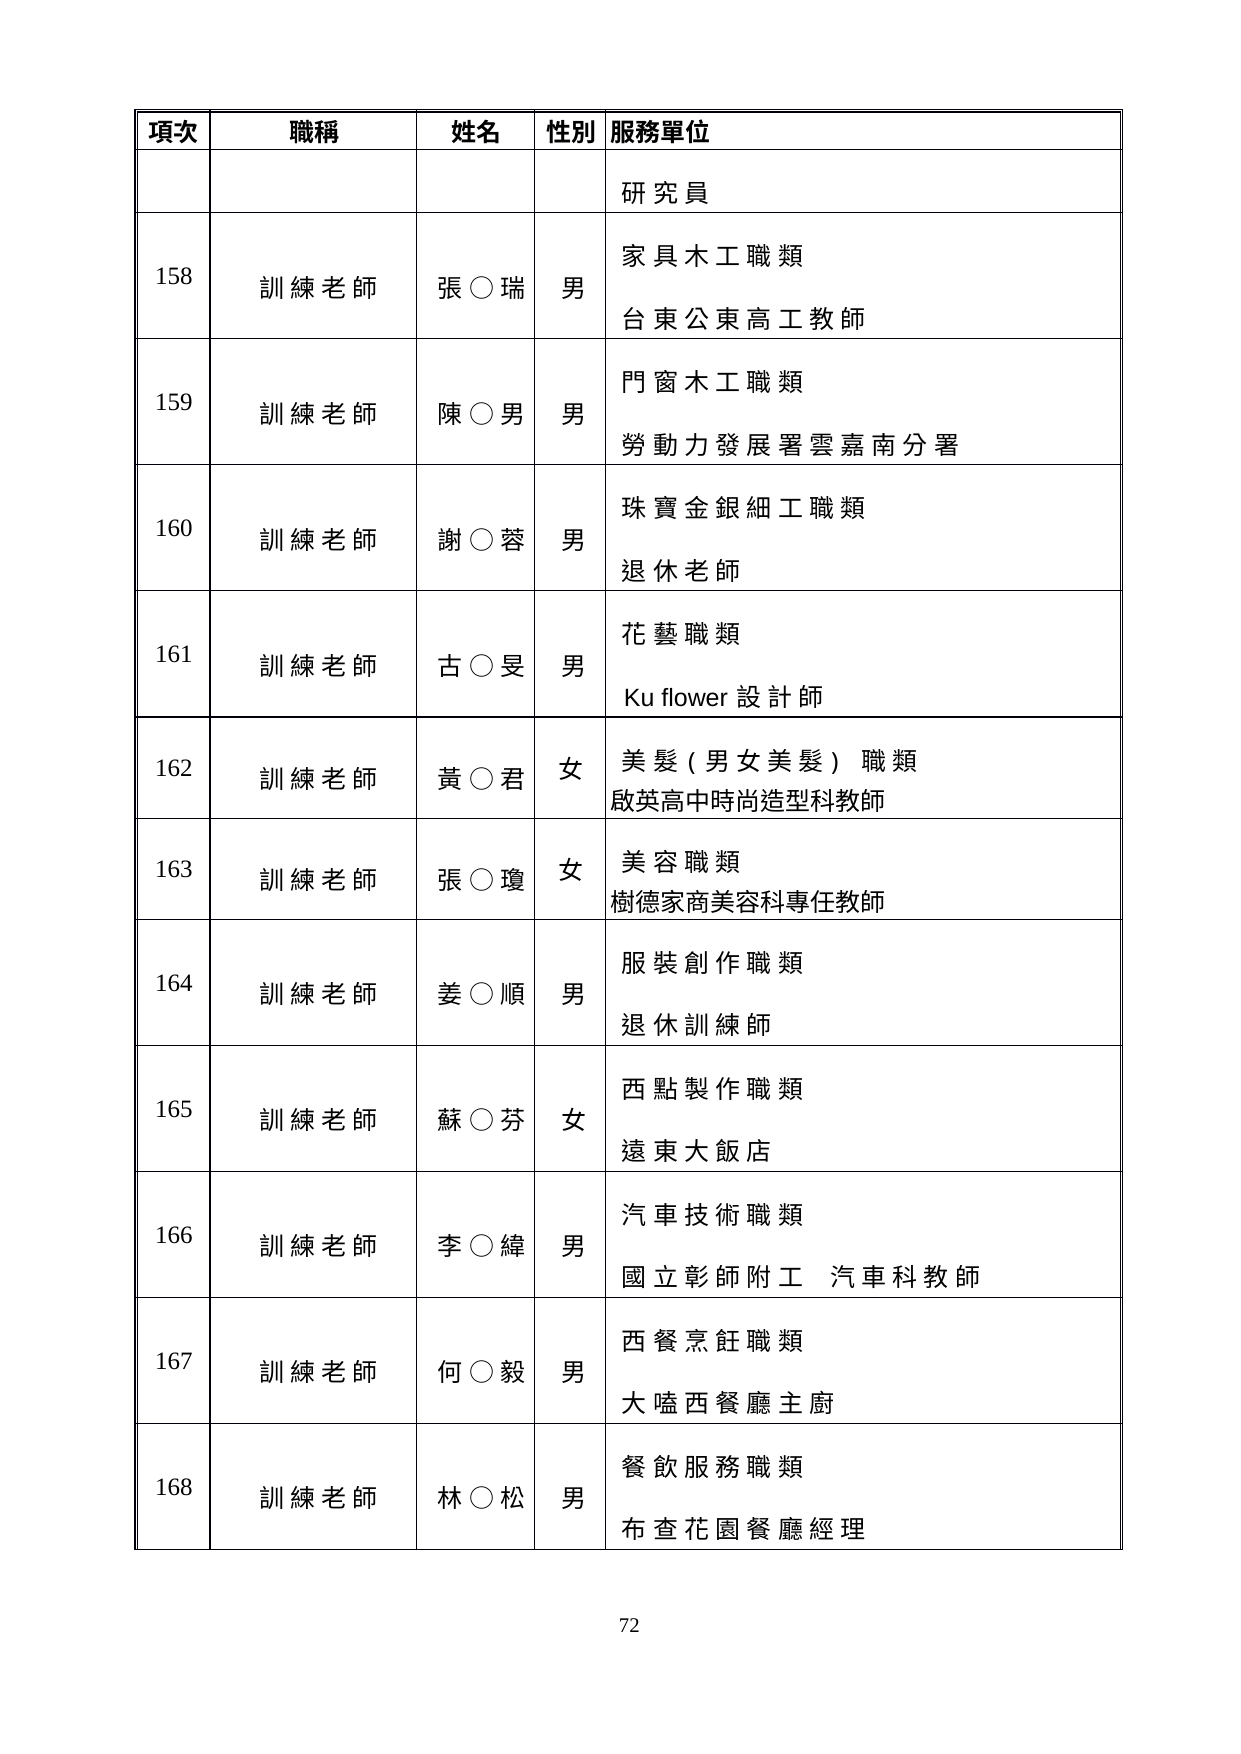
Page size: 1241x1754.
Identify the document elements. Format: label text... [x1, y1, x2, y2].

table_cell 西餐烹飪職類 大嗑西餐廳主廚 [606, 1298, 1120, 1423]
table_header 項次 [138, 113, 209, 149]
table_cell 158 [138, 213, 209, 338]
table_cell 家具木工職類 台東公東高工教師 [606, 213, 1120, 338]
table_cell 美容職類 樹德家商美容科專任教師 [606, 819, 1120, 918]
table_cell 蘇○芬 [417, 1046, 534, 1171]
table_cell 男 [535, 591, 605, 716]
table_cell 李○緯 [417, 1172, 534, 1297]
table_cell 訓練老師 [211, 465, 416, 590]
table_cell 黃○君 [417, 718, 534, 817]
table_cell 林○松 [417, 1424, 534, 1549]
table_cell 姜○順 [417, 920, 534, 1044]
table_cell 訓練老師 [211, 920, 416, 1044]
table_cell 女 [535, 718, 605, 817]
table_cell 訓練老師 [211, 339, 416, 464]
table_cell 162 [138, 718, 209, 817]
table_cell 珠寶金銀細工職類 退休老師 [606, 465, 1120, 590]
table_header 姓名 [417, 113, 534, 149]
table_cell 166 [138, 1172, 209, 1297]
table_header 職稱 [211, 113, 416, 149]
table_cell 西點製作職類 遠東大飯店 [606, 1046, 1120, 1171]
table_cell 訓練老師 [211, 1424, 416, 1549]
table_cell 男 [535, 1298, 605, 1423]
table_cell 張○瑞 [417, 213, 534, 338]
table_cell 美髮(男女美髮) 職類 啟英高中時尚造型科教師 [606, 718, 1120, 817]
table_header 服務單位 [606, 113, 1120, 149]
table_cell 男 [535, 465, 605, 590]
table_cell 謝○蓉 [417, 465, 534, 590]
table_cell 餐飲服務職類 布查花園餐廳經理 [606, 1424, 1120, 1549]
table_cell 訓練老師 [211, 1298, 416, 1423]
table_cell 門窗木工職類 勞動力發展署雲嘉南分署 [606, 339, 1120, 464]
table_cell 訓練老師 [211, 591, 416, 716]
table_cell [138, 150, 209, 212]
table_cell [211, 150, 416, 212]
table_cell 陳○男 [417, 339, 534, 464]
table_cell 服裝創作職類 退休訓練師 [606, 920, 1120, 1044]
table_cell 訓練老師 [211, 1046, 416, 1171]
table_cell 訓練老師 [211, 213, 416, 338]
table_cell 花藝職類 Ku flower設計師 [606, 591, 1120, 716]
table_cell 汽車技術職類 國立彰師附工 汽車科教師 [606, 1172, 1120, 1297]
table_cell 男 [535, 920, 605, 1044]
table_cell 張○瓊 [417, 819, 534, 918]
table_cell 167 [138, 1298, 209, 1423]
table_header 性別 [535, 113, 605, 149]
table_cell 男 [535, 1172, 605, 1297]
table_cell 男 [535, 1424, 605, 1549]
table_cell 何○毅 [417, 1298, 534, 1423]
table_cell 訓練老師 [211, 718, 416, 817]
table_cell 訓練老師 [211, 1172, 416, 1297]
table_cell 160 [138, 465, 209, 590]
table_cell 164 [138, 920, 209, 1044]
table_cell [417, 150, 534, 212]
table_cell 訓練老師 [211, 819, 416, 918]
table_cell 161 [138, 591, 209, 716]
table_cell 女 [535, 819, 605, 918]
table_cell 159 [138, 339, 209, 464]
table_cell 165 [138, 1046, 209, 1171]
table_cell 163 [138, 819, 209, 918]
table_cell 168 [138, 1424, 209, 1549]
table_cell 男 [535, 213, 605, 338]
table_cell [535, 150, 605, 212]
table_cell 男 [535, 339, 605, 464]
table_cell 研究員 [606, 150, 1120, 212]
table_cell 女 [535, 1046, 605, 1171]
table_cell 古○旻 [417, 591, 534, 716]
